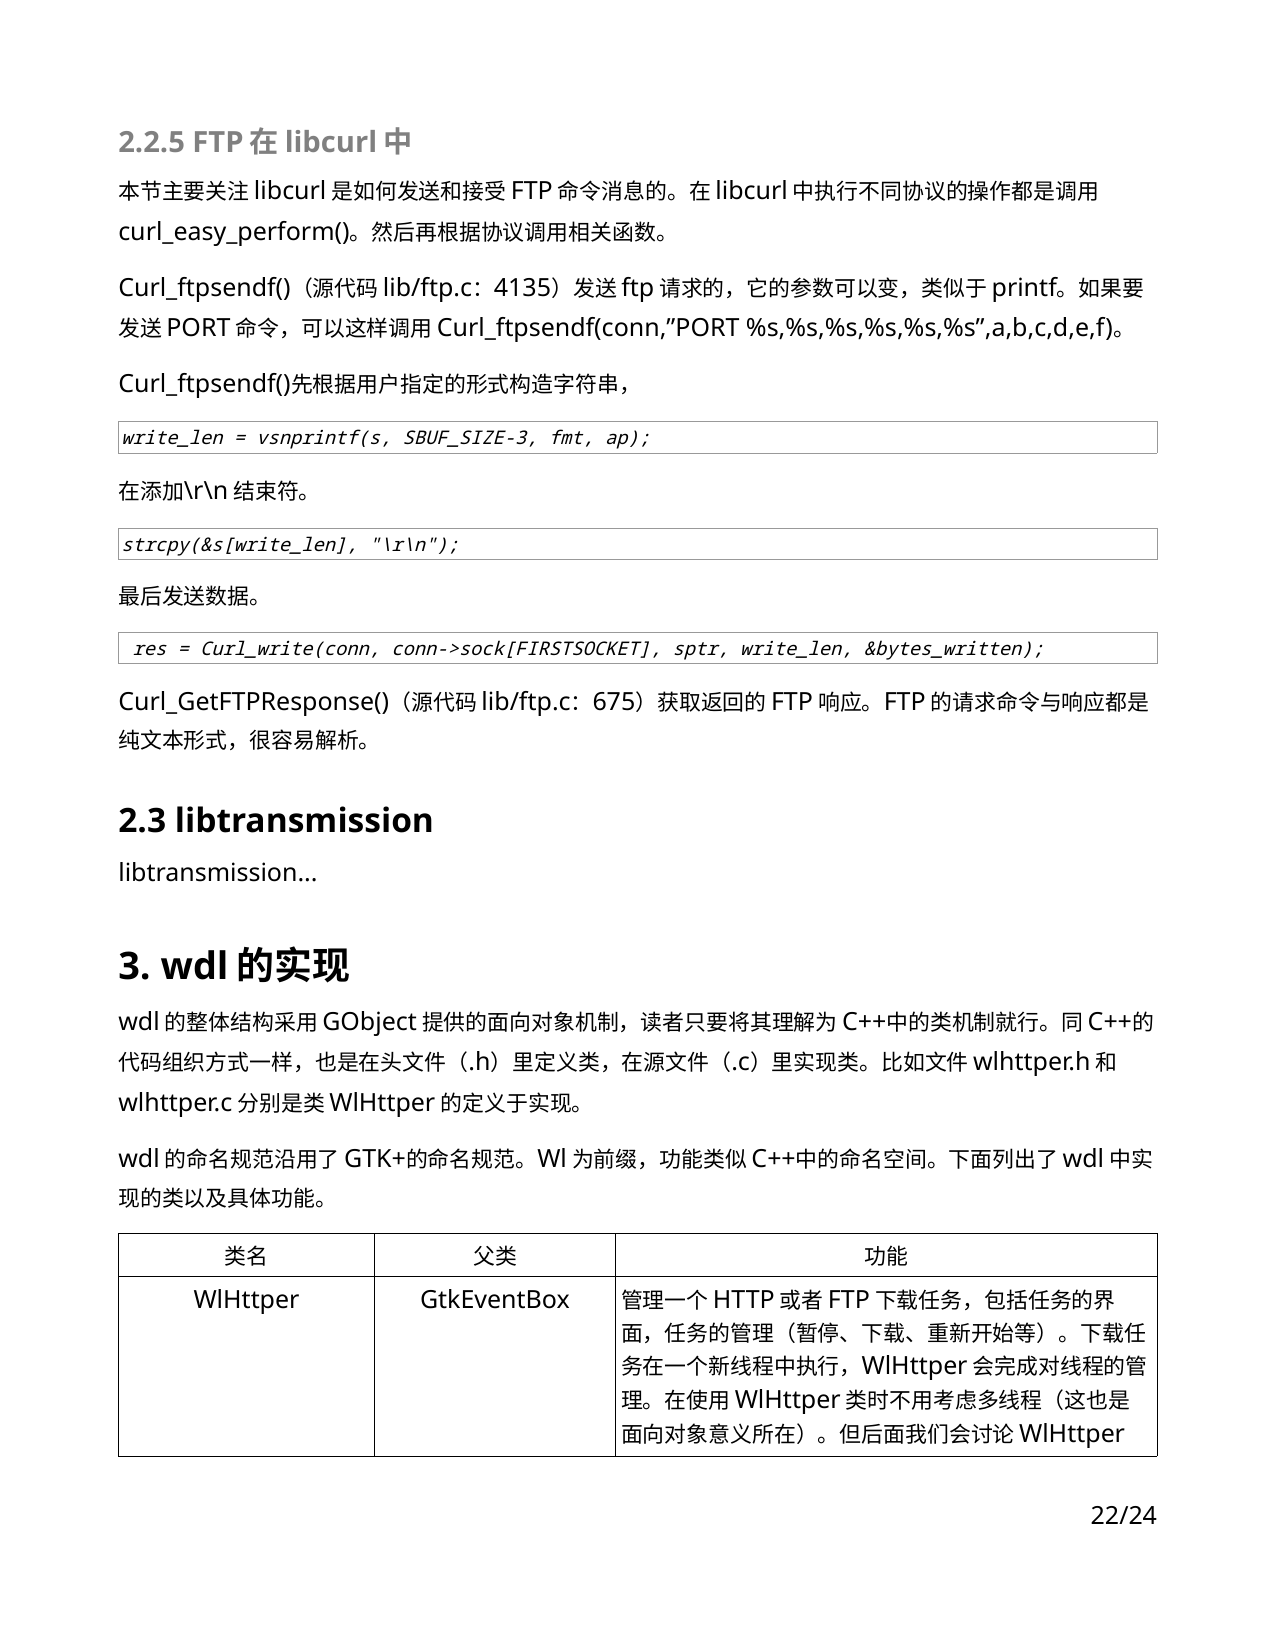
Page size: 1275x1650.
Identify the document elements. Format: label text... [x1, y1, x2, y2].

text wdl的命名规范沿用了GTK+的命名规范。Wl为前缀，功能类似C++中的命名空间。下面列出了wdl中实现的类以及具体功能。 [118, 1140, 1157, 1212]
text wdl的整体结构采用GObject提供的面向对象机制，读者只要将其理解为C++中的类机制就行。同C++的代码组织方式一样，也是在头文件（.h）里定义类，在源文件（.c）里实现类。比如文件wlhttper.h和wlhttper.c分别是类WlHttper的定义于实现。 [118, 1003, 1157, 1119]
text res = Curl_write(conn, conn->sock[FIRSTSOCKET], sptr, write_len, &bytes_written); [119, 633, 1157, 663]
text libtransmission... [118, 855, 1157, 889]
table_cell 管理一个HTTP或者FTP下载任务，包括任务的界面，任务的管理（暂停、下载、重新开始等）。下载任务在一个新线程中执行，WlHttper会完成对线程的管理。在使用WlHttper类时不用考虑多线程（这也是面向对象意义所在）。但后面我们会讨论WlHttper [616, 1277, 1157, 1456]
table_cell GtkEventBox [375, 1277, 615, 1456]
text Curl_ftpsendf()先根据用户指定的形式构造字符串， [118, 366, 1157, 399]
subtitle 2.3 libtransmission [118, 797, 1157, 843]
text 最后发送数据。 [118, 579, 1157, 611]
text Curl_GetFTPResponse()（源代码lib/ftp.c：675）获取返回的FTP响应。FTP的请求命令与响应都是纯文本形式，很容易解析。 [118, 683, 1157, 755]
text Curl_ftpsendf()（源代码lib/ftp.c：4135）发送ftp请求的，它的参数可以变，类似于printf。如果要发送PORT命令，可以这样调用Curl_ftpsendf(conn,”PORT %s,%s,%s,%s,%s,%s”,a,b,c,d,e,f)。 [118, 269, 1157, 344]
text 在添加\r\n结束符。 [118, 472, 1157, 506]
table_header 功能 [616, 1234, 1157, 1276]
text 本节主要关注libcurl是如何发送和接受FTP命令消息的。在libcurl中执行不同协议的操作都是调用curl_easy_perform()。然后再根据协议调用相关函数。 [118, 173, 1157, 248]
text strcpy(&s[write_len], "\r\n"); [119, 529, 1157, 559]
table_header 父类 [375, 1234, 615, 1276]
table_header 类名 [119, 1234, 374, 1276]
text write_len = vsnprintf(s, SBUF_SIZE-3, fmt, ap); [119, 422, 1157, 453]
subtitle 3. wdl的实现 [118, 936, 1157, 991]
table_cell WlHttper [119, 1277, 374, 1456]
subtitle 2.2.5 FTP在libcurl中 [118, 118, 1157, 161]
